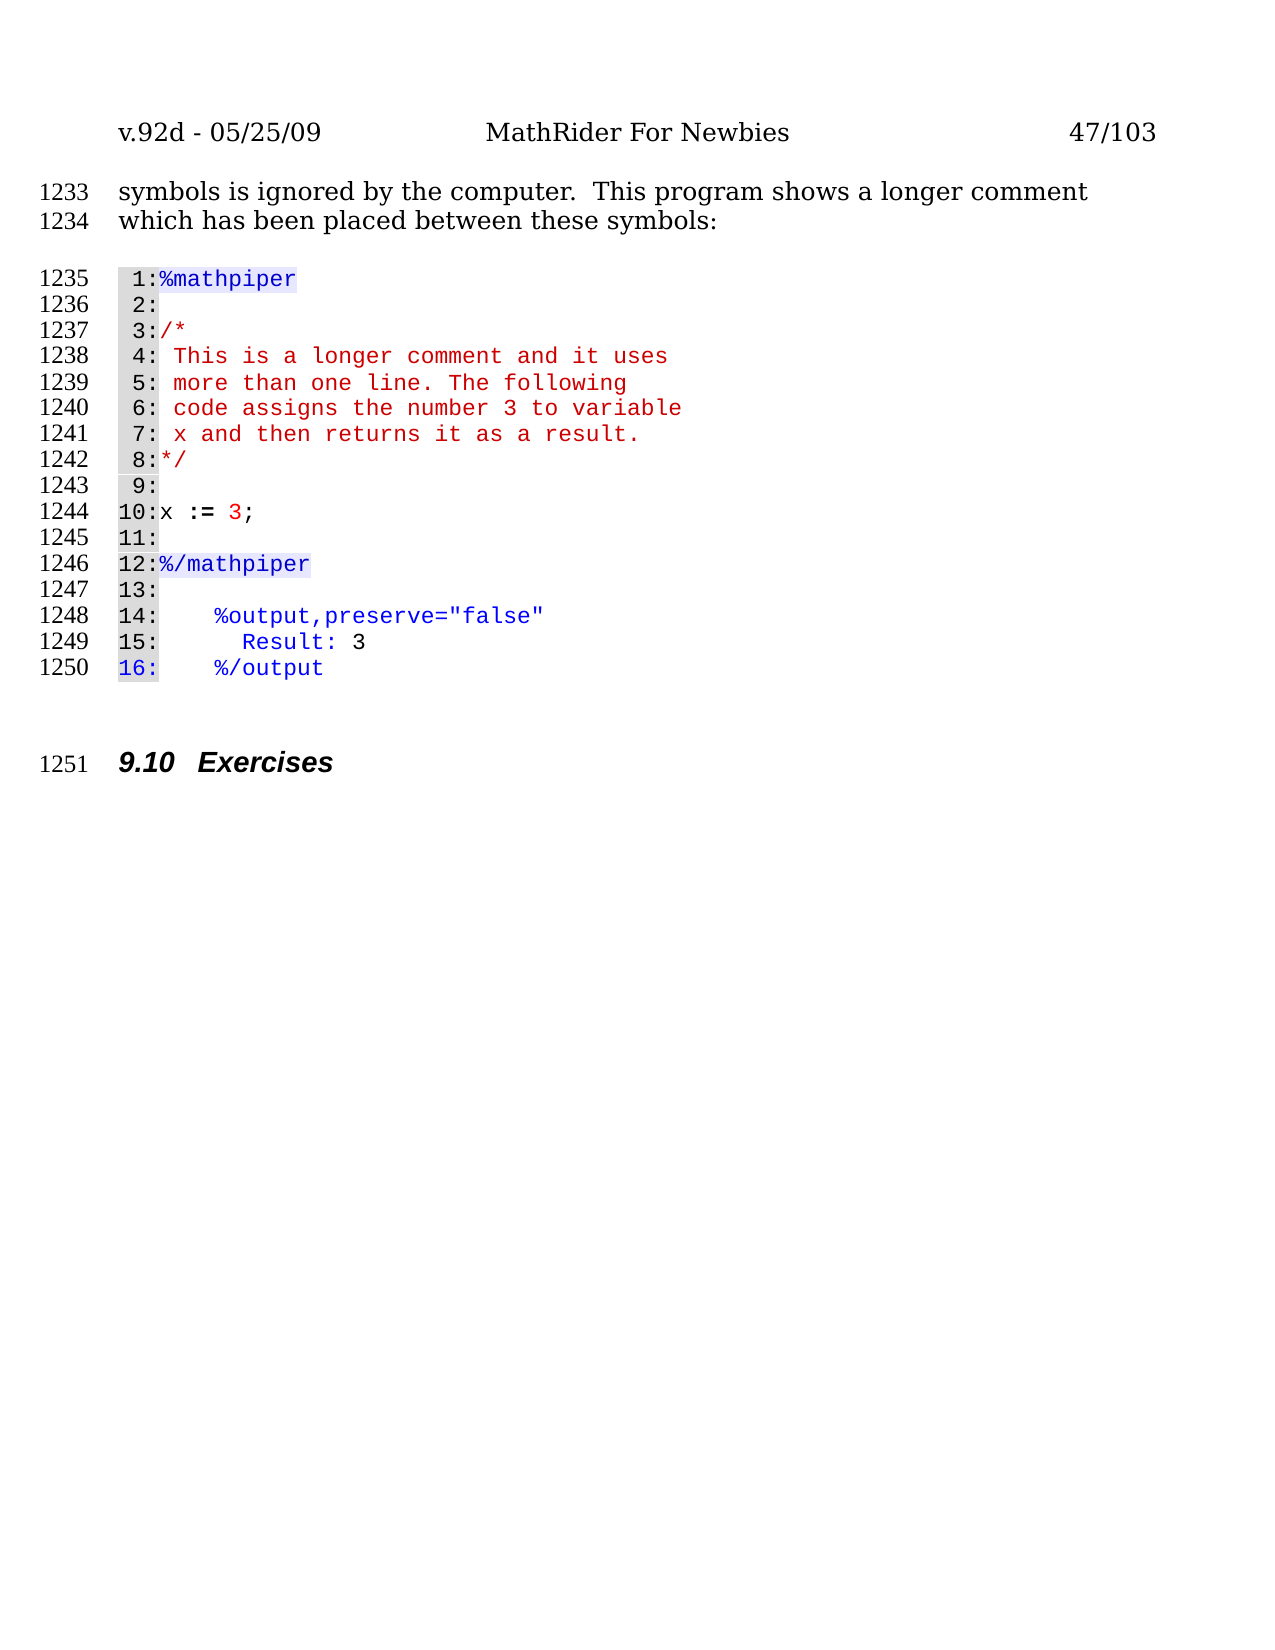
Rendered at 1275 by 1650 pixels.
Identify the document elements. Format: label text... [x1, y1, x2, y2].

text 2: [118, 293, 1157, 319]
text 11: [118, 526, 1157, 552]
text 9: [118, 474, 1157, 501]
text 14: %output,preserve="false" [118, 604, 1157, 630]
text 13: [118, 578, 1157, 604]
text 6: code assigns the number 3 to variable [118, 397, 1157, 423]
text symbols is ignored by the computer. This program shows a longer comment which has been placed between these symbols: [118, 177, 1157, 235]
subtitle Exercises [118, 744, 1157, 778]
text 12:%/mathpiper [118, 552, 1157, 578]
text 7: x and then returns it as a result. [118, 423, 1157, 449]
text 15: Result: 3 [118, 630, 1157, 656]
text 3:/* [118, 319, 1157, 345]
text 10:x := 3; [118, 501, 1157, 526]
text 5: more than one line. The following [118, 371, 1157, 397]
text 16: %/output [118, 656, 1157, 682]
text 1:%mathpiper [118, 267, 1157, 293]
text 8:*/ [118, 449, 1157, 474]
text 4: This is a longer comment and it uses [118, 345, 1157, 371]
